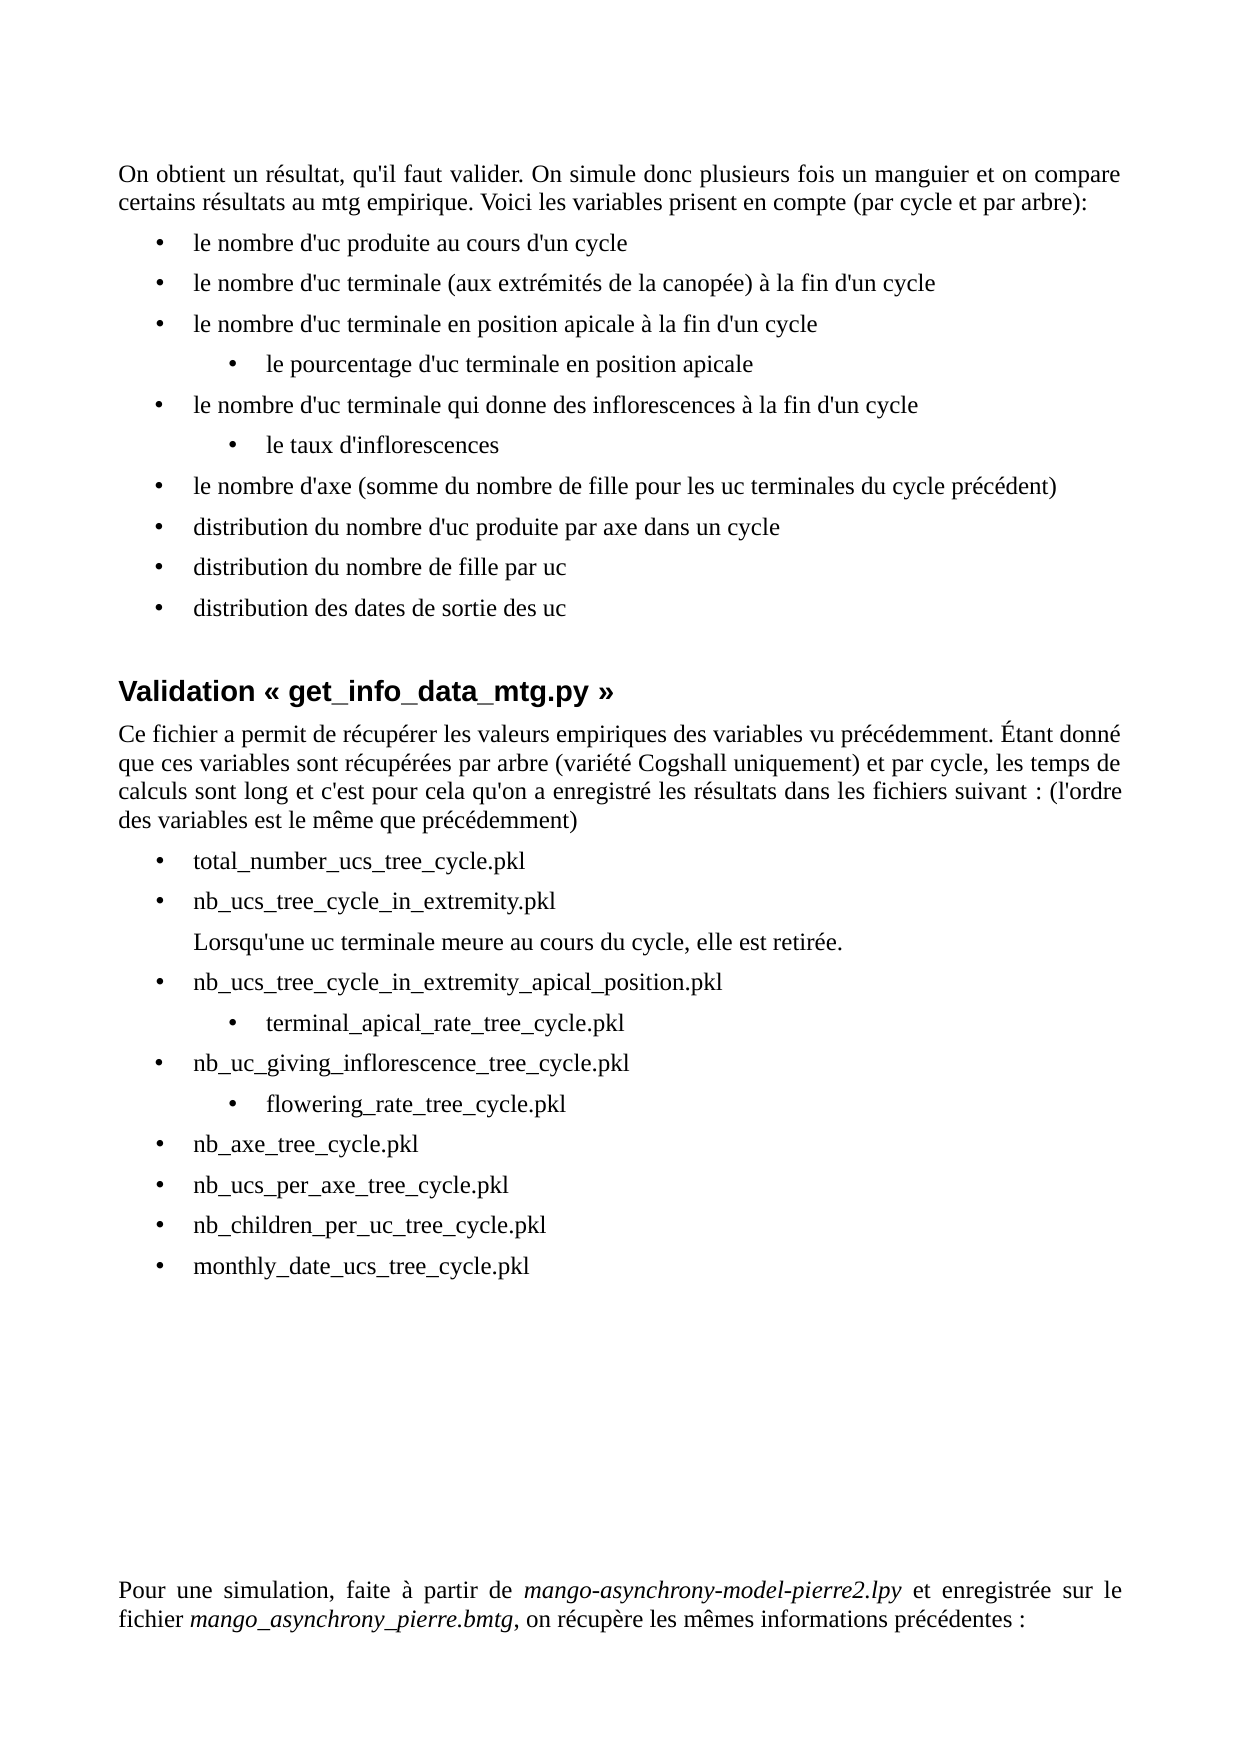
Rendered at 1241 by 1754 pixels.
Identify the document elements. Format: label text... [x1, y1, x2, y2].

list nb_ucs_tree_cycle_in_extremity_apical_position.pkl [156, 967, 1122, 996]
list le nombre d'uc terminale qui donne des inflorescences à la fin d'un cycle [154, 390, 1122, 419]
list le nombre d'uc terminale (aux extrémités de la canopée) à la fin d'un cycle [156, 268, 1122, 297]
text On obtient un résultat, qu'il faut valider. On simule donc plusieurs fois un manguier et on compare certains résultats au mtg empirique. Voici les variables prisent en compte (par cycle et par arbre): [118, 159, 1122, 216]
list nb_ucs_tree_cycle_in_extremity.pkl [156, 886, 1122, 915]
list Lorsqu'une uc terminale meure au cours du cycle, elle est retirée. [156, 927, 1122, 956]
list le nombre d'uc produite au cours d'un cycle [156, 228, 1122, 257]
text Ce fichier a permit de récupérer les valeurs empiriques des variables vu précédemment. Étant donné que ces variables sont récupérées par arbre (variété Cogshall uniquement) et par cycle, les temps de calculs sont long et c'est pour cela qu'on a enregistré les résultats dans les fichiers suivant : (l'ordre des variables est le même que précédemment) [118, 719, 1122, 834]
list le nombre d'uc terminale en position apicale à la fin d'un cycle [156, 309, 1122, 338]
list nb_children_per_uc_tree_cycle.pkl [156, 1210, 1122, 1239]
list terminal_apical_rate_tree_cycle.pkl [228, 1008, 1122, 1037]
list nb_axe_tree_cycle.pkl [156, 1129, 1122, 1158]
list distribution du nombre de fille par uc [154, 552, 1122, 581]
list monthly_date_ucs_tree_cycle.pkl [156, 1251, 1122, 1280]
list le taux d'inflorescences [228, 431, 1122, 459]
list distribution des dates de sortie des uc [154, 593, 1122, 621]
list nb_uc_giving_inflorescence_tree_cycle.pkl [154, 1048, 1122, 1077]
list le nombre d'axe (somme du nombre de fille pour les uc terminales du cycle précédent) [154, 471, 1122, 500]
text Pour une simulation, faite à partir de mango-asynchrony-model-pierre2.lpy et enregistrée sur le fichier mango_asynchrony_pierre.bmtg, on récupère les mêmes informations précédentes : [118, 1575, 1122, 1633]
list total_number_ucs_tree_cycle.pkl [156, 846, 1122, 874]
list le pourcentage d'uc terminale en position apicale [228, 349, 1122, 378]
list nb_ucs_per_axe_tree_cycle.pkl [156, 1170, 1122, 1199]
list flowering_rate_tree_cycle.pkl [228, 1089, 1122, 1118]
list distribution du nombre d'uc produite par axe dans un cycle [154, 512, 1122, 540]
subtitle Validation « get_info_data_mtg.py » [118, 674, 1122, 707]
